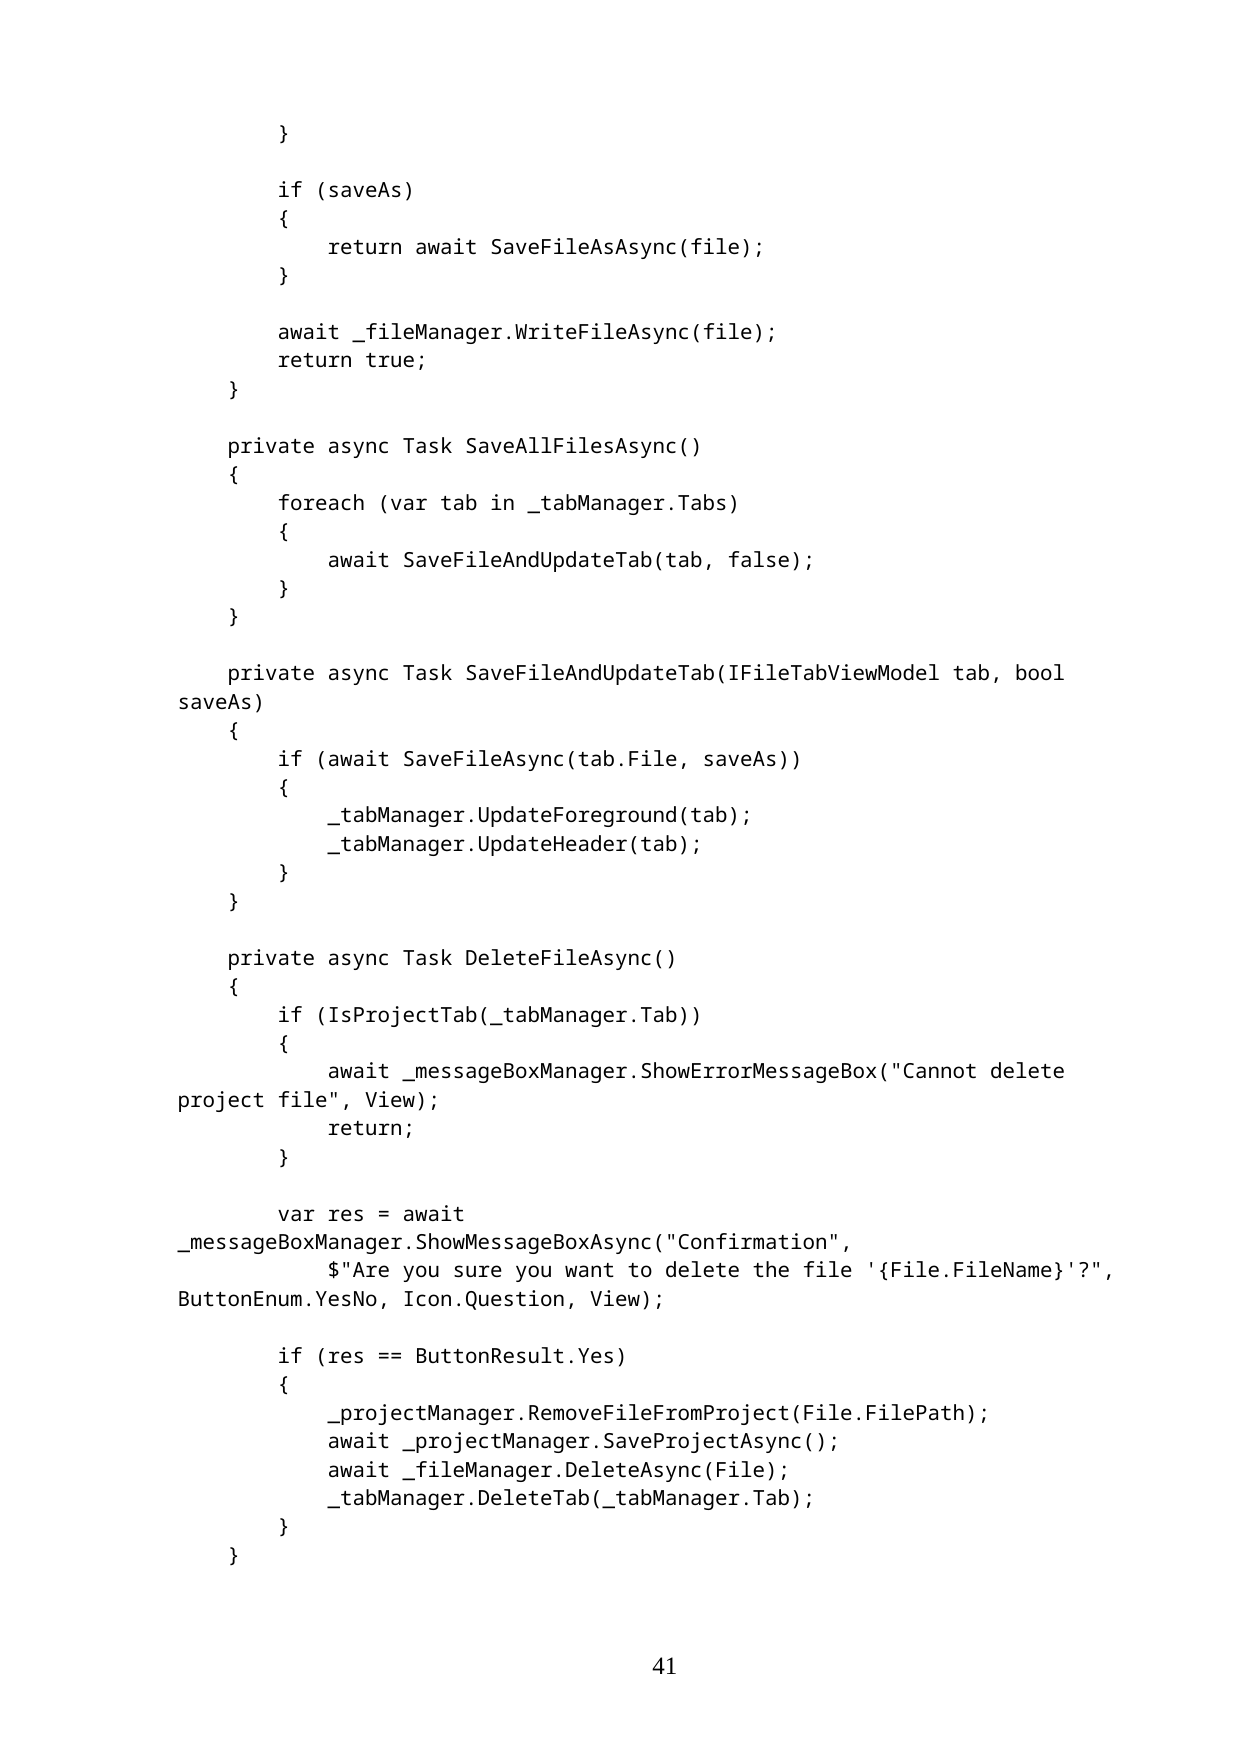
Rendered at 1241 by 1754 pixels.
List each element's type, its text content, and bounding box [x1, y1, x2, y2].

table_header } if (saveAs) { return await SaveFileAsAsync(file); } await _fileManager.WriteFileAsync(file); return true; } private async Task SaveAllFilesAsync() { foreach (var tab in _tabManager.Tabs) { await SaveFileAndUpdateTab(tab, false); } } private async Task SaveFileAndUpdateTab(IFileTabViewModel tab, bool saveAs) { if (await SaveFileAsync(tab.File, saveAs)) { _tabManager.UpdateForeground(tab); _tabManager.UpdateHeader(tab); } } private async Task DeleteFileAsync() { if (IsProjectTab(_tabManager.Tab)) { await _messageBoxManager.ShowErrorMessageBox("Cannot delete project file", View); return; } var res = await _messageBoxManager.ShowMessageBoxAsync("Confirmation", $"Are you sure you want to delete the file '{File.FileName}'?", ButtonEnum.YesNo, Icon.Question, View); if (res == ButtonResult.Yes) { _projectManager.RemoveFileFromProject(File.FilePath); await _projectManager.SaveProjectAsync(); await _fileManager.DeleteAsync(File); _tabManager.DeleteTab(_tabManager.Tab); } } [177, 118, 1152, 1597]
